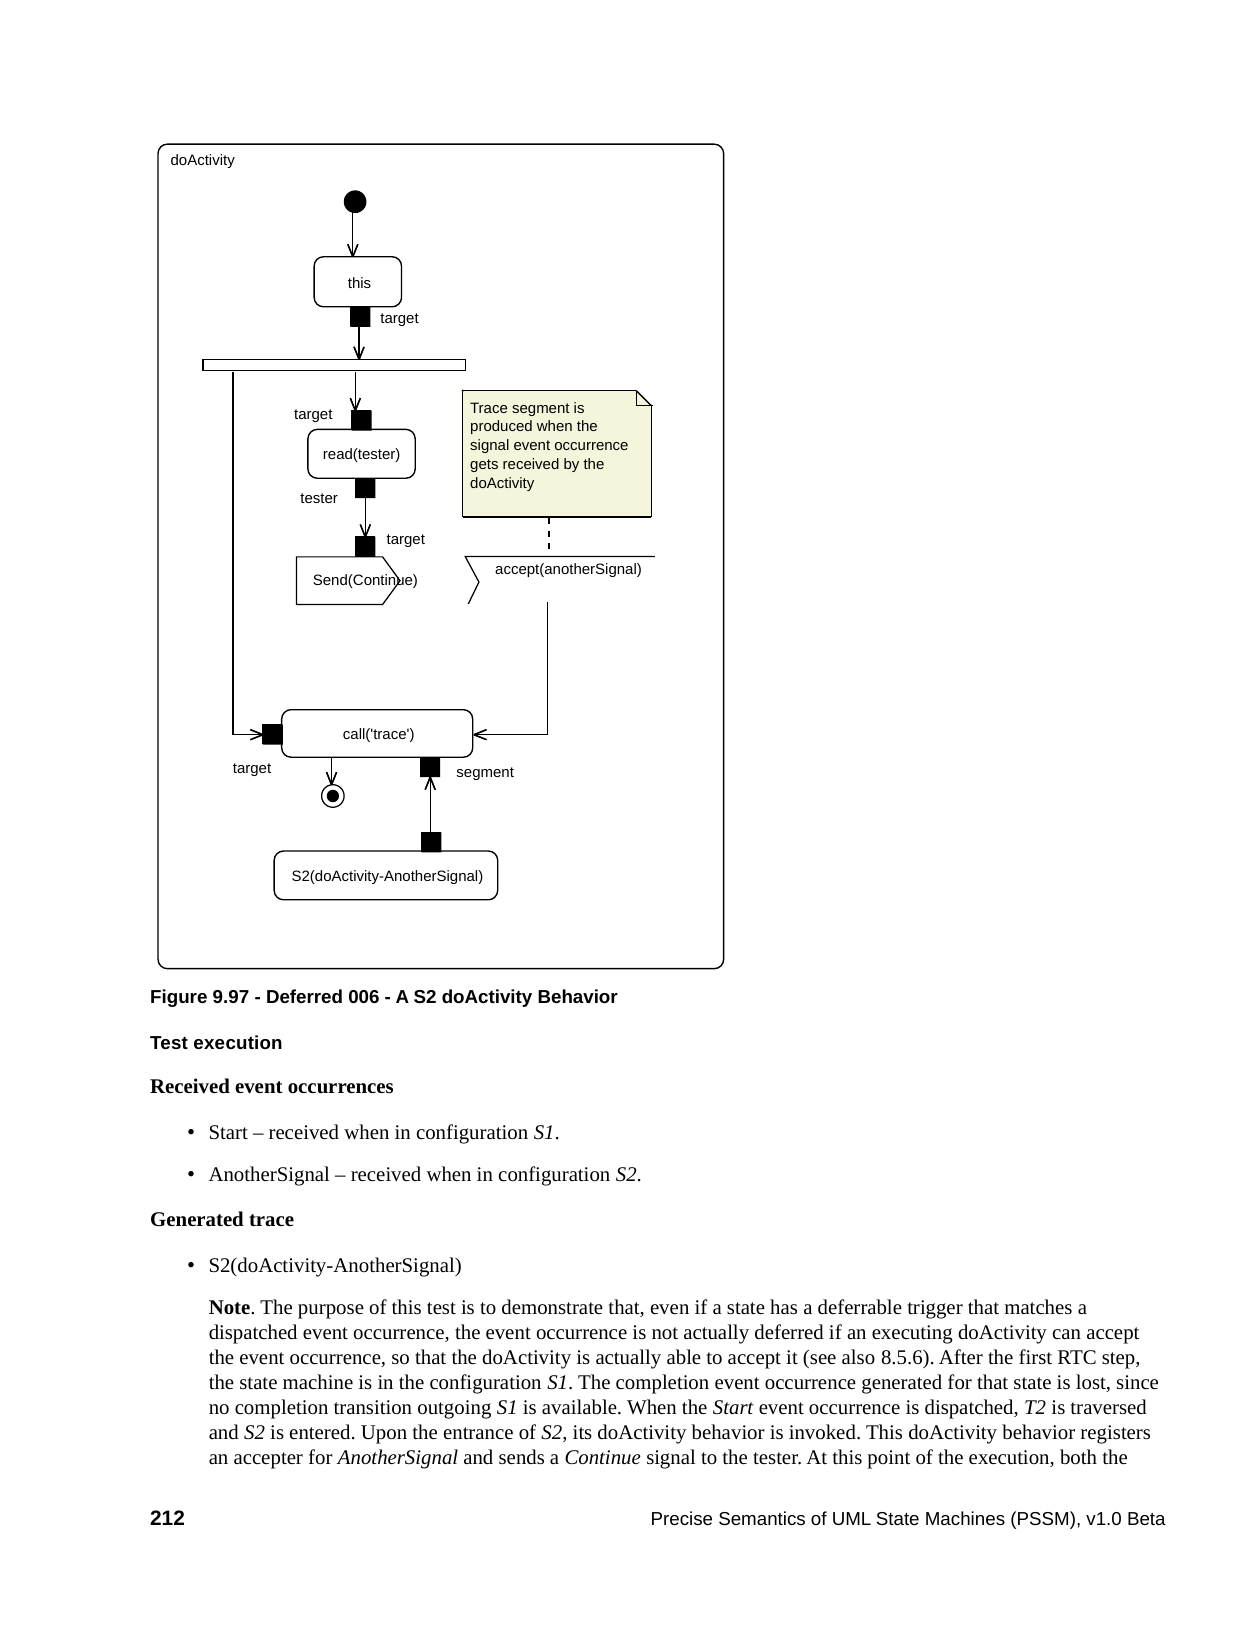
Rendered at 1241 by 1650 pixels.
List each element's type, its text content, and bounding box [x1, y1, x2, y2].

list Start – received when in configuration S1. [187, 1119, 1166, 1144]
list Note. The purpose of this test is to demonstrate that, even if a state has a deferrable trigger that matches a dispatched event occurrence, the event occurrence is not actually deferred if an executing doActivity can accept the event occurrence, so that the doActivity is actually able to accept it (see also 8.5.6). After the first RTC step, the state machine is in the configuration S1. The completion event occurrence generated for that state is lost, since no completion transition outgoing S1 is available. When the Start event occurrence is dispatched, T2 is traversed and S2 is entered. Upon the entrance of S2, its doActivity behavior is invoked. This doActivity behavior registers an accepter for AnotherSignal and sends a Continue signal to the tester. At this point of the execution, both the [187, 1294, 1166, 1469]
text Received event occurrences [150, 1074, 1166, 1098]
list S2(doActivity-AnotherSignal) [187, 1252, 1166, 1277]
text Generated trace [150, 1207, 1166, 1231]
text Figure 9.97 - Deferred 006 - A S2 doActivity Behavior [150, 131, 828, 1008]
subtitle Test execution [150, 118, 1166, 1053]
list AnotherSignal – received when in configuration S2. [187, 1161, 1166, 1186]
